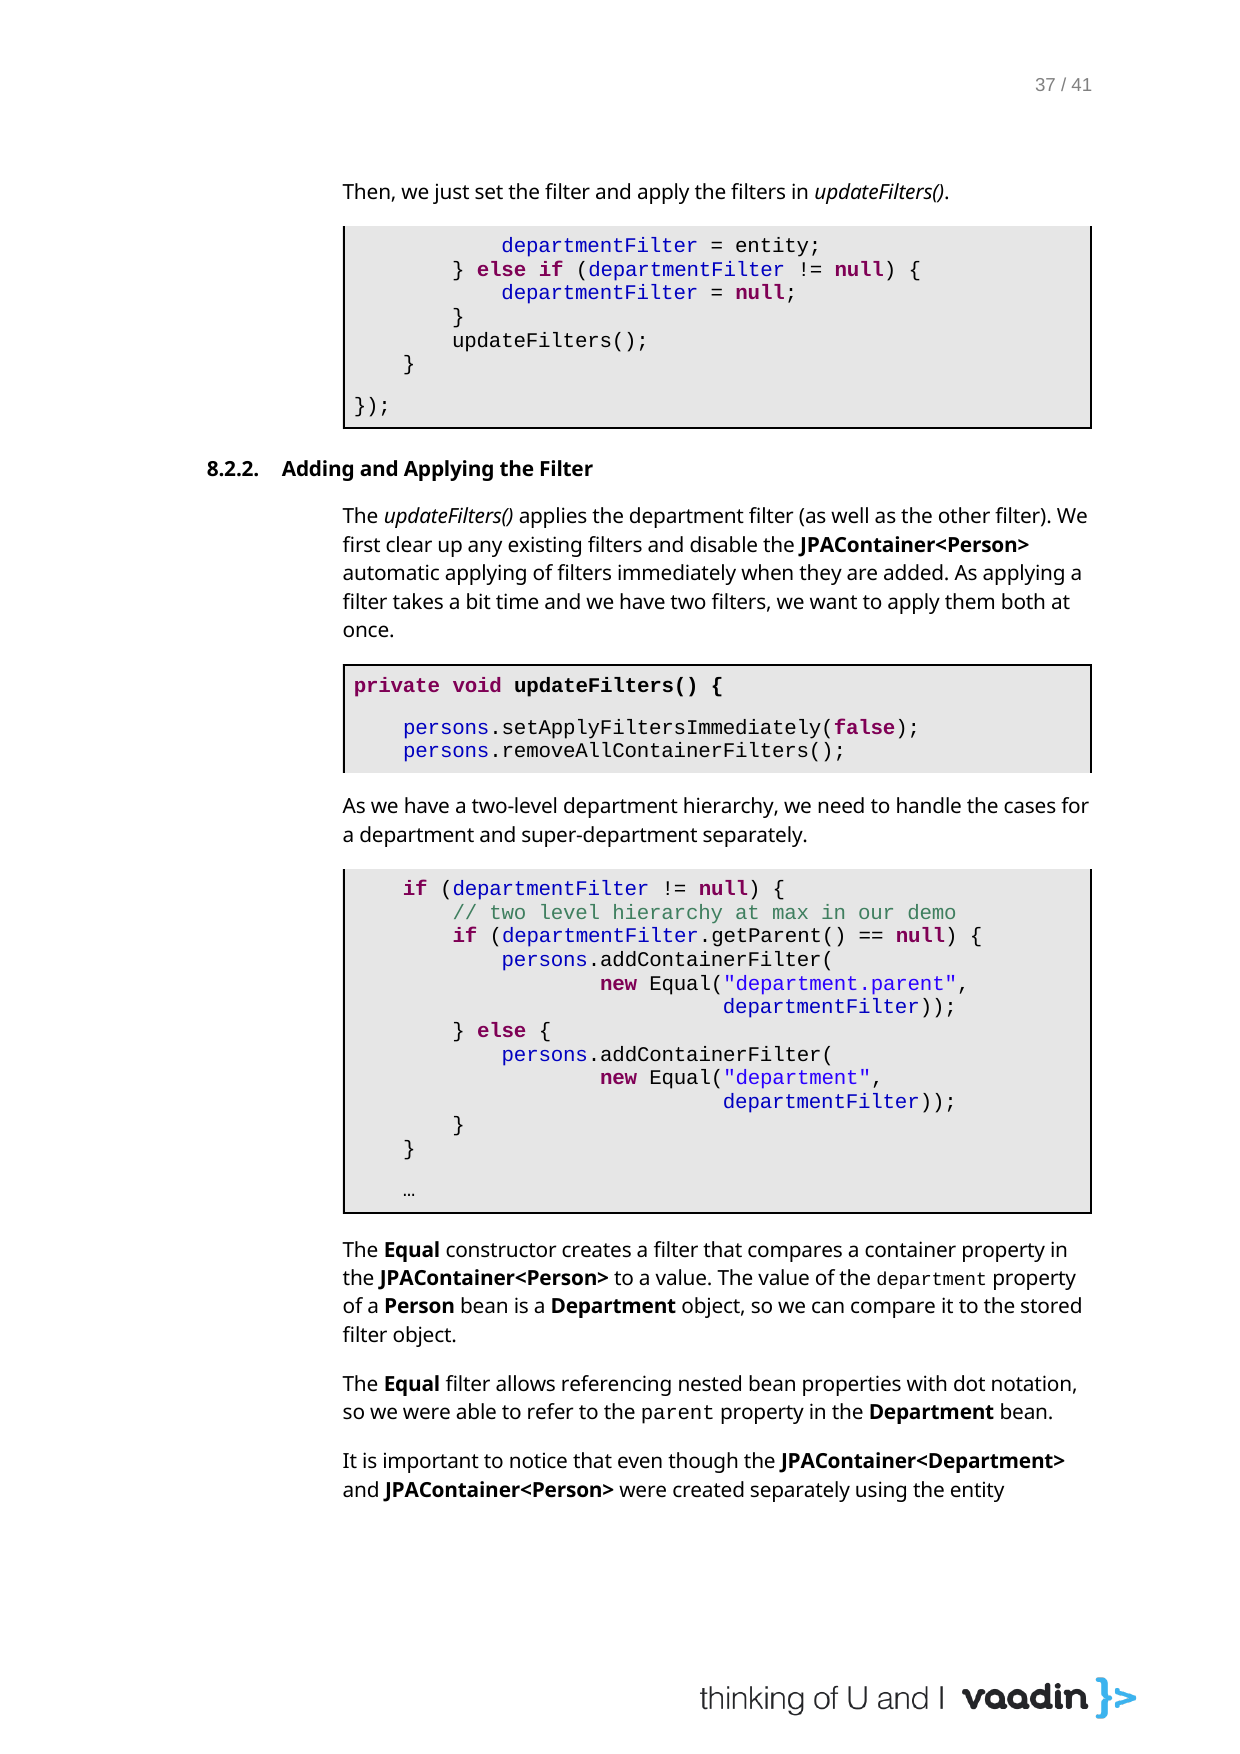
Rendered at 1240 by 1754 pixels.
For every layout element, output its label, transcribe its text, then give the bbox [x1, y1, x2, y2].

text private void updateFilters() { [345, 666, 1090, 708]
text persons.addContainerFilter( [345, 1043, 1090, 1067]
text if (departmentFilter != null) { [345, 869, 1090, 902]
text new Equal("department", [345, 1067, 1090, 1091]
list Then, we just set the filter and apply the filters in updateFilters(). [342, 177, 1092, 206]
text persons.setApplyFiltersImmediately(false); [345, 708, 1090, 740]
text departmentFilter)); [345, 996, 1090, 1020]
text departmentFilter = entity; [345, 226, 1090, 259]
text // two level hierarchy at max in our demo [345, 902, 1090, 925]
list As we have a two-level department hierarchy, we need to handle the cases for a department and super-department separately. [342, 792, 1092, 848]
text The Equal filter allows referencing nested bean properties with dot notation, so we were able to refer to the parent property in the Department bean. [342, 1369, 1092, 1426]
subtitle Adding and Applying the Filter [207, 454, 1092, 483]
picture [699, 1673, 1139, 1721]
text The updateFilters() applies the department filter (as well as the other filter). We first clear up any existing filters and disable the JPAContainer<Person> automatic applying of filters immediately when they are added. As applying a filter takes a bit time and we have two filters, we want to apply them both at once. [342, 502, 1092, 644]
text } else if (departmentFilter != null) { [345, 259, 1090, 282]
text persons.removeAllContainerFilters(); [345, 740, 1090, 773]
text It is important to notice that even though the JPAContainer<Department> and JPAContainer<Person> were created separately using the entity [342, 1447, 1092, 1503]
text }); [345, 386, 1090, 427]
text updateFilters(); [345, 330, 1090, 353]
text new Equal("department.parent", [345, 973, 1090, 996]
text if (departmentFilter.getParent() == null) { [345, 925, 1090, 949]
text } [345, 1138, 1090, 1171]
text } [345, 353, 1090, 386]
text The Equal constructor creates a filter that compares a container property in the JPAContainer<Person> to a value. The value of the department property of a Person bean is a Department object, so we can compare it to the stored filter object. [342, 1235, 1092, 1348]
text } [345, 1114, 1090, 1138]
text departmentFilter = null; [345, 282, 1090, 306]
text } else { [345, 1020, 1090, 1043]
text persons.addContainerFilter( [345, 949, 1090, 973]
text … [345, 1171, 1090, 1212]
text } [345, 306, 1090, 330]
text departmentFilter)); [345, 1091, 1090, 1114]
